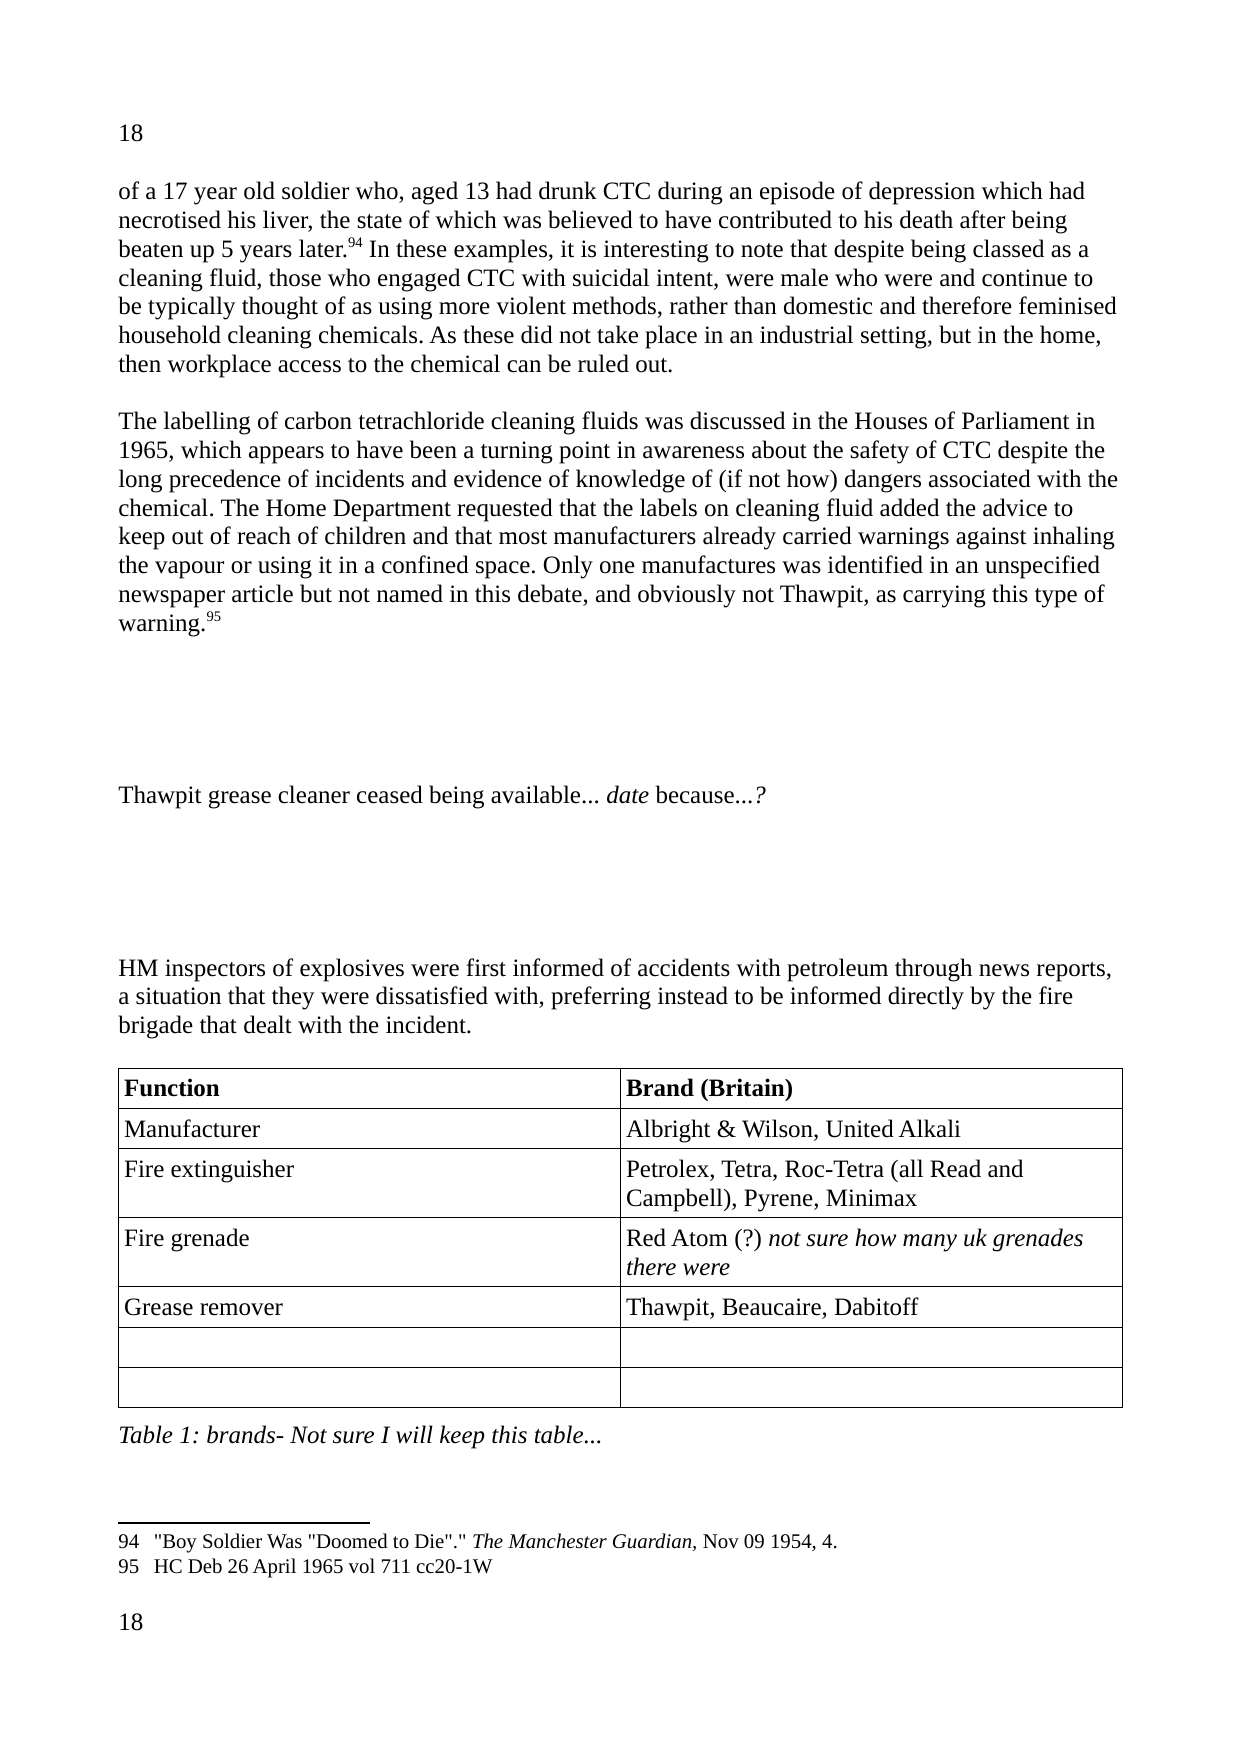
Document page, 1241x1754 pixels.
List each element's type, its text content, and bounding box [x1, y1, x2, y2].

text "Boy Soldier Was "Doomed to Die"." The Manchester Guardian, Nov 09 1954, 4. [118, 1529, 1122, 1553]
table_header Brand (Britain) [621, 1069, 1122, 1108]
text HM inspectors of explosives were first informed of accidents with petroleum through news reports, a situation that they were dissatisfied with, preferring instead to be informed directly by the fire brigade that dealt with the incident. [118, 953, 1122, 1039]
table_cell [621, 1328, 1122, 1367]
text Table 1: brands- Not sure I will keep this table... [118, 1420, 1122, 1449]
table_cell Petrolex, Tetra, Roc-Tetra (all Read and Campbell), Pyrene, Minimax [621, 1149, 1122, 1217]
table_cell Grease remover [119, 1287, 620, 1327]
table_cell Albright & Wilson, United Alkali [621, 1109, 1122, 1148]
table_cell [621, 1368, 1122, 1407]
text The labelling of carbon tetrachloride cleaning fluids was discussed in the Houses of Parliament in 1965, which appears to have been a turning point in awareness about the safety of CTC despite the long precedence of incidents and evidence of knowledge of (if not how) dangers associated with the chemical. The Home Department requested that the labels on cleaning fluid added the advice to keep out of reach of children and that most manufacturers already carried warnings against inhaling the vapour or using it in a confined space. Only one manufactures was identified in an unspecified newspaper article but not named in this debate, and obviously not Thawpit, as carrying this type of warning. [118, 406, 1122, 636]
text of a 17 year old soldier who, aged 13 had drunk CTC during an episode of depression which had necrotised his liver, the state of which was believed to have contributed to his death after being beaten up 5 years later. In these examples, it is interesting to note that despite being classed as a cleaning fluid, those who engaged CTC with suicidal intent, were male who were and continue to be typically thought of as using more violent methods, rather than domestic and therefore feminised household cleaning chemicals. As these did not take place in an industrial setting, but in the home, then workplace access to the chemical can be ruled out. [118, 176, 1122, 378]
text HC Deb 26 April 1965 vol 711 cc20-1W [118, 1553, 1122, 1578]
table_cell Manufacturer [119, 1109, 620, 1148]
table_cell Fire grenade [119, 1218, 620, 1286]
table_cell Red Atom (?) not sure how many uk grenades there were [621, 1218, 1122, 1286]
table_cell [119, 1328, 620, 1367]
table_cell Fire extinguisher [119, 1149, 620, 1217]
table_cell Thawpit, Beaucaire, Dabitoff [621, 1287, 1122, 1327]
table_header Function [119, 1069, 620, 1108]
text Thawpit grease cleaner ceased being available... date because...? [118, 780, 1122, 809]
table_cell [119, 1368, 620, 1407]
